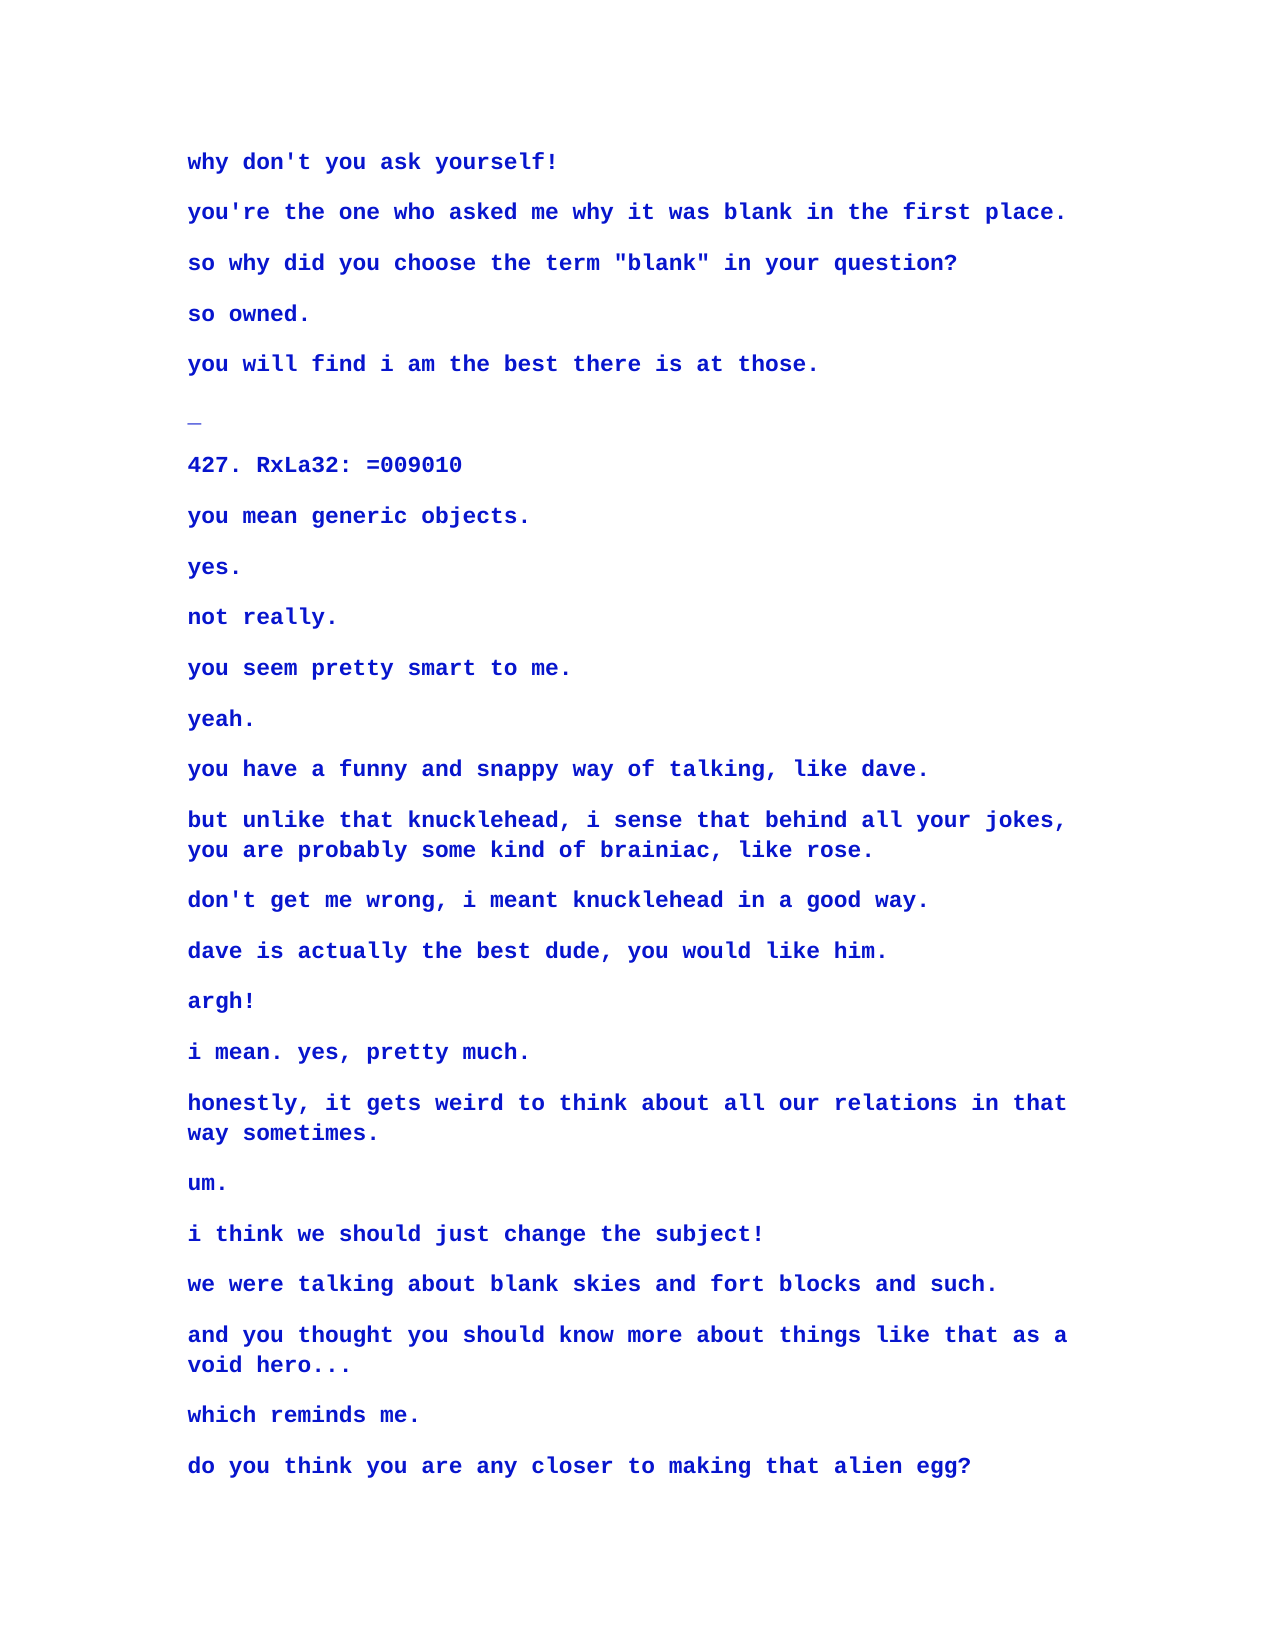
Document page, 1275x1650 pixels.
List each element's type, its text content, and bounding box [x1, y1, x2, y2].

text i think we should just change the subject! [187, 1222, 1087, 1248]
text you will find i am the best there is at those. [187, 352, 1087, 378]
text _ [187, 403, 1087, 429]
text do you think you are any closer to making that alien egg? [187, 1454, 1087, 1480]
text you have a funny and snappy way of talking, like dave. [187, 757, 1087, 783]
text why don't you ask yourself! [187, 150, 1087, 176]
text um. [187, 1171, 1087, 1197]
text 427. RxLa32: =009010 [187, 454, 1087, 480]
text you seem pretty smart to me. [187, 656, 1087, 682]
text so why did you choose the term "blank" in your question? [187, 251, 1087, 277]
text dave is actually the best dude, you would like him. [187, 939, 1087, 965]
text so owned. [187, 302, 1087, 328]
text you're the one who asked me why it was blank in the first place. [187, 201, 1087, 227]
text don't get me wrong, i meant knucklehead in a good way. [187, 888, 1087, 914]
text not really. [187, 606, 1087, 632]
text but unlike that knucklehead, i sense that behind all your jokes, you are probably some kind of brainiac, like rose. [187, 808, 1087, 864]
text you mean generic objects. [187, 504, 1087, 530]
text we were talking about blank skies and fort blocks and such. [187, 1273, 1087, 1299]
text which reminds me. [187, 1404, 1087, 1430]
text and you thought you should know more about things like that as a void hero... [187, 1323, 1087, 1379]
text i mean. yes, pretty much. [187, 1040, 1087, 1066]
text yeah. [187, 707, 1087, 733]
text argh! [187, 990, 1087, 1016]
text honestly, it gets weird to think about all our relations in that way sometimes. [187, 1091, 1087, 1147]
text yes. [187, 555, 1087, 581]
